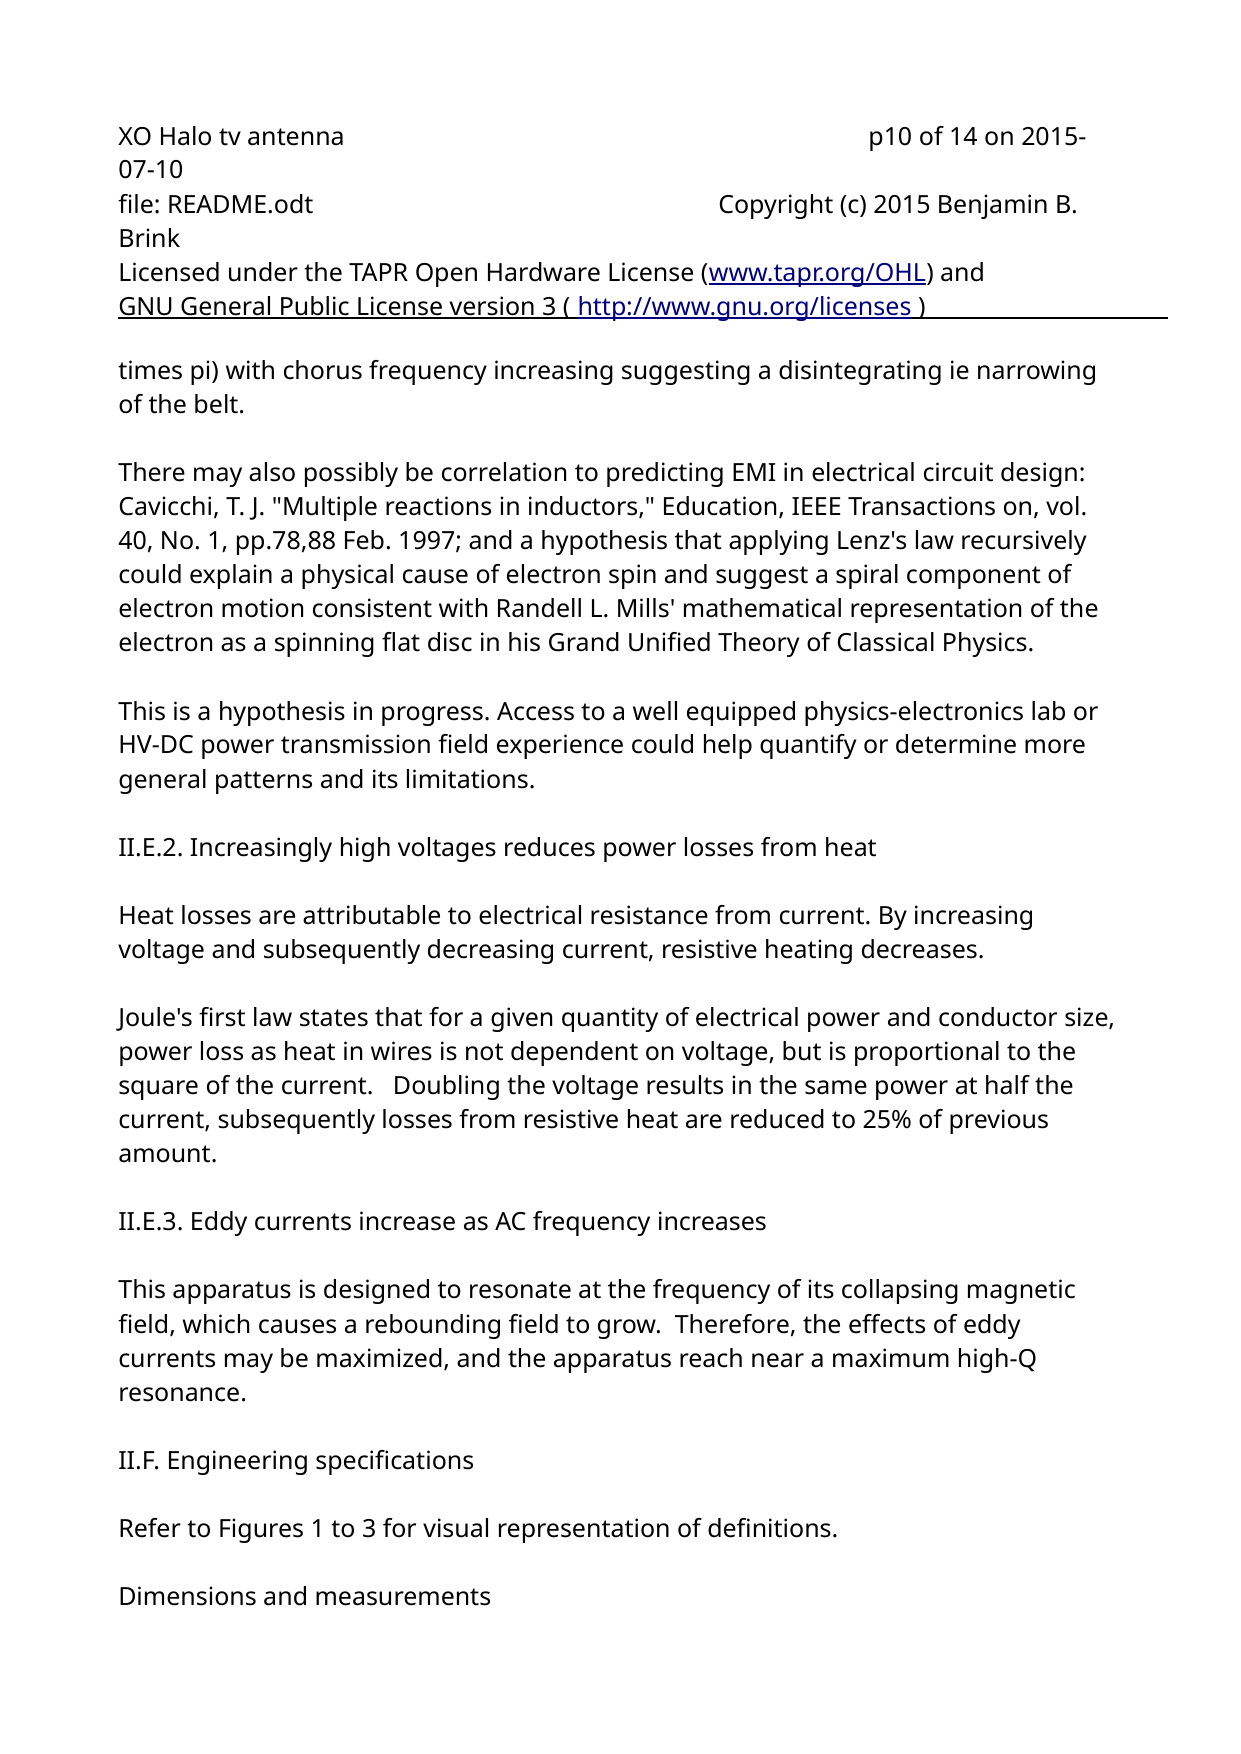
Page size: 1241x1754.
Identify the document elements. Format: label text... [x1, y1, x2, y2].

text II.E.3. Eddy currents increase as AC frequency increases [118, 1204, 1122, 1238]
text Heat losses are attributable to electrical resistance from current. By increasing voltage and subsequently decreasing current, resistive heating decreases. [118, 897, 1122, 966]
text II.E.2. Increasingly high voltages reduces power losses from heat [118, 829, 1122, 863]
text II.F. Engineering specifications [118, 1442, 1122, 1477]
text There may also possibly be correlation to predicting EMI in electrical circuit design: Cavicchi, T. J. "Multiple reactions in inductors," Education, IEEE Transactions on, vol. 40, No. 1, pp.78,88 Feb. 1997; and a hypothesis that applying Lenz's law recursively could explain a physical cause of electron spin and suggest a spiral component of electron motion consistent with Randell L. Mills' mathematical representation of the electron as a spinning flat disc in his Grand Unified Theory of Classical Physics. [118, 455, 1122, 659]
text Joule's first law states that for a given quantity of electrical power and conductor size, power loss as heat in wires is not dependent on voltage, but is proportional to the square of the current. Doubling the voltage results in the same power at half the current, subsequently losses from resistive heat are reduced to 25% of previous amount. [118, 1000, 1122, 1170]
text Refer to Figures 1 to 3 for visual representation of definitions. [118, 1511, 1122, 1545]
text This apparatus is designed to resonate at the frequency of its collapsing magnetic field, which causes a rebounding field to grow. Therefore, the effects of eddy currents may be maximized, and the apparatus reach near a maximum high-Q resonance. [118, 1272, 1122, 1408]
text Dimensions and measurements [118, 1579, 1122, 1613]
text times pi) with chorus frequency increasing suggesting a disintegrating ie narrowing of the belt. [118, 352, 1122, 421]
text This is a hypothesis in progress. Access to a well equipped physics-electronics lab or HV-DC power transmission field experience could help quantify or determine more general patterns and its limitations. [118, 693, 1122, 795]
